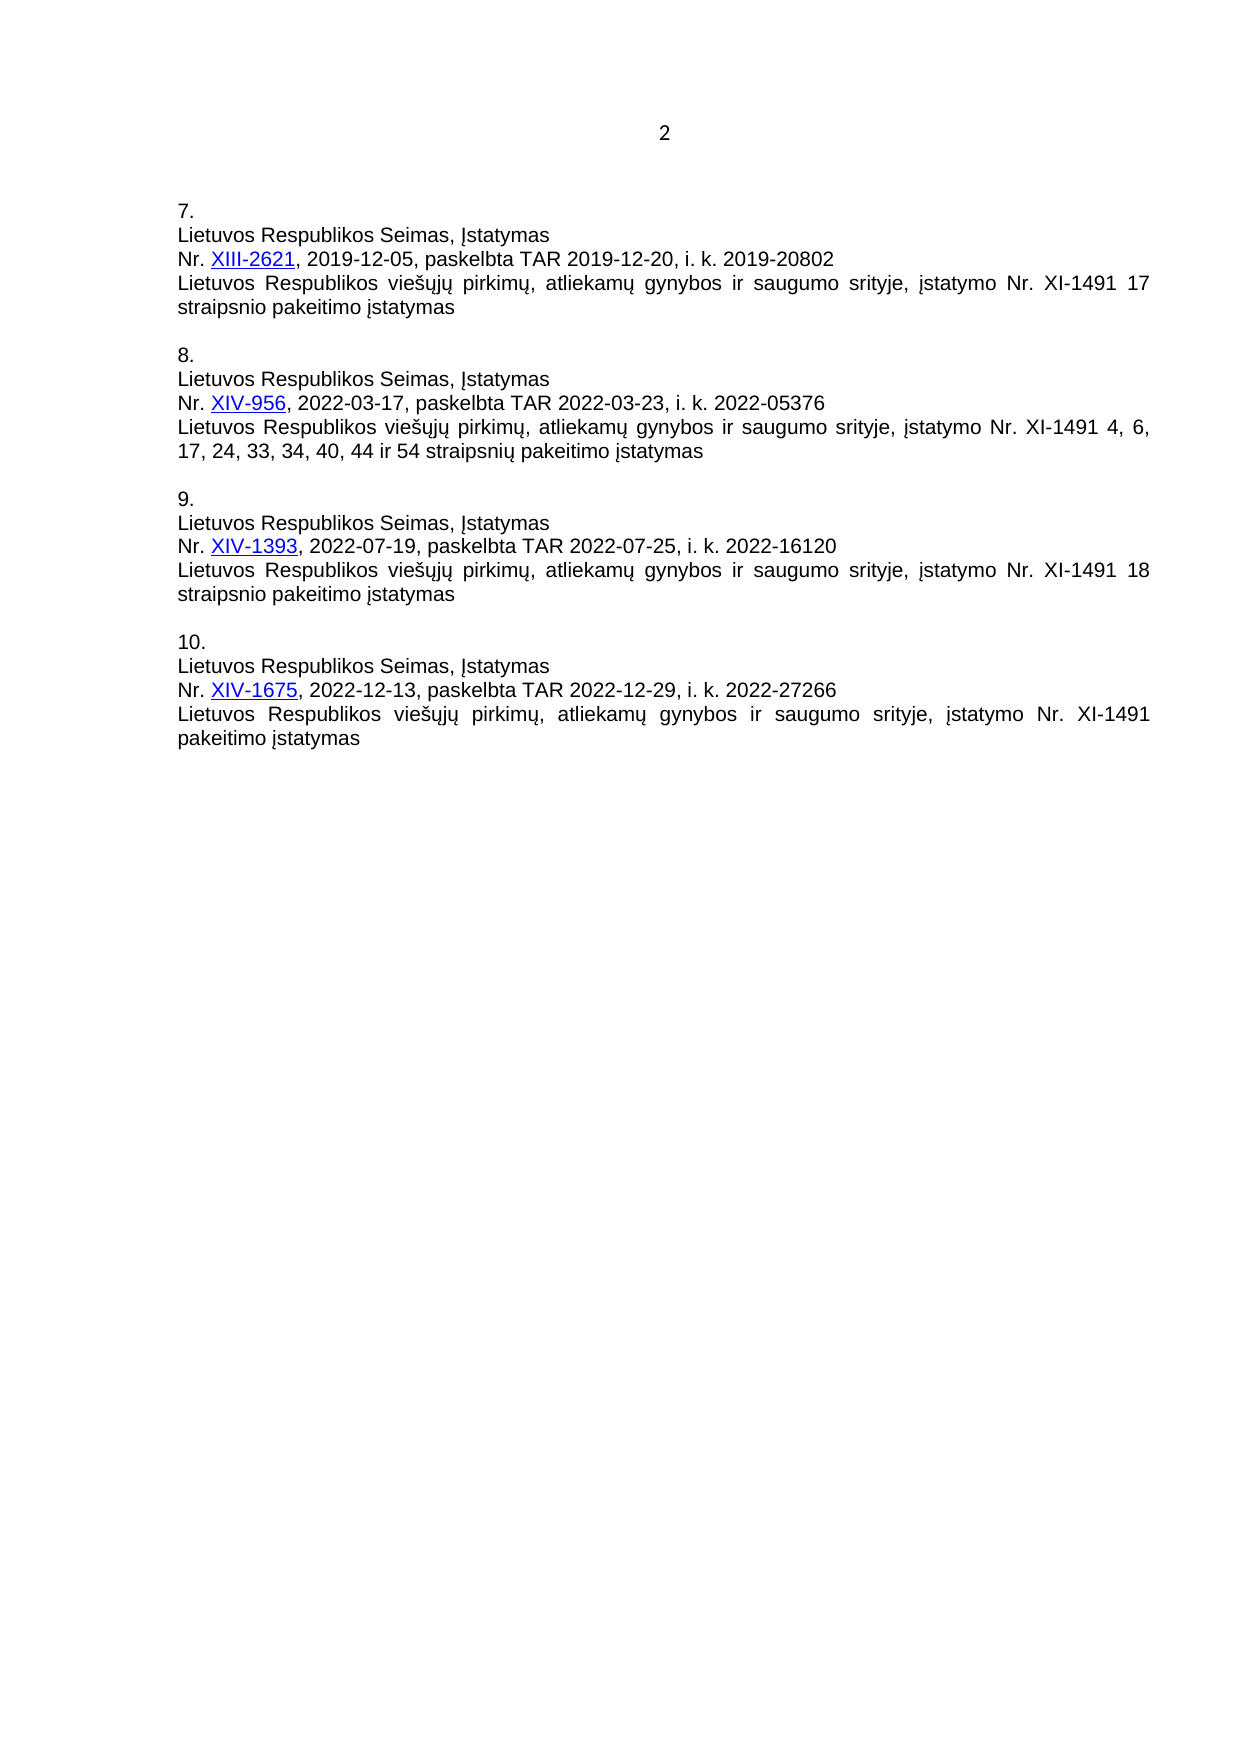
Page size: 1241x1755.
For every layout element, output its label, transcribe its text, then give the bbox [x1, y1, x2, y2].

text Lietuvos Respublikos viešųjų pirkimų, atliekamų gynybos ir saugumo srityje, įstatymo Nr. XI-1491 4, 6, 17, 24, 33, 34, 40, 44 ir 54 straipsnių pakeitimo įstatymas [177, 414, 1152, 462]
text Lietuvos Respublikos Seimas, Įstatymas [177, 654, 1152, 678]
text Nr. XIII-2621, 2019-12-05, paskelbta TAR 2019-12-20, i. k. 2019-20802 [177, 247, 1152, 271]
text Lietuvos Respublikos Seimas, Įstatymas [177, 367, 1152, 391]
text 10. [177, 630, 1152, 654]
text Lietuvos Respublikos Seimas, Įstatymas [177, 223, 1152, 247]
text 9. [177, 486, 1152, 510]
text Lietuvos Respublikos viešųjų pirkimų, atliekamų gynybos ir saugumo srityje, įstatymo Nr. XI-1491 pakeitimo įstatymas [177, 702, 1152, 750]
text Lietuvos Respublikos viešųjų pirkimų, atliekamų gynybos ir saugumo srityje, įstatymo Nr. XI-1491 17 straipsnio pakeitimo įstatymas [177, 271, 1152, 319]
text Nr. XIV-1675, 2022-12-13, paskelbta TAR 2022-12-29, i. k. 2022-27266 [177, 678, 1152, 702]
text 8. [177, 343, 1152, 367]
text Lietuvos Respublikos viešųjų pirkimų, atliekamų gynybos ir saugumo srityje, įstatymo Nr. XI-1491 18 straipsnio pakeitimo įstatymas [177, 558, 1152, 606]
text Lietuvos Respublikos Seimas, Įstatymas [177, 510, 1152, 534]
text 7. [177, 199, 1152, 223]
text Nr. XIV-956, 2022-03-17, paskelbta TAR 2022-03-23, i. k. 2022-05376 [177, 391, 1152, 414]
text Nr. XIV-1393, 2022-07-19, paskelbta TAR 2022-07-25, i. k. 2022-16120 [177, 534, 1152, 558]
